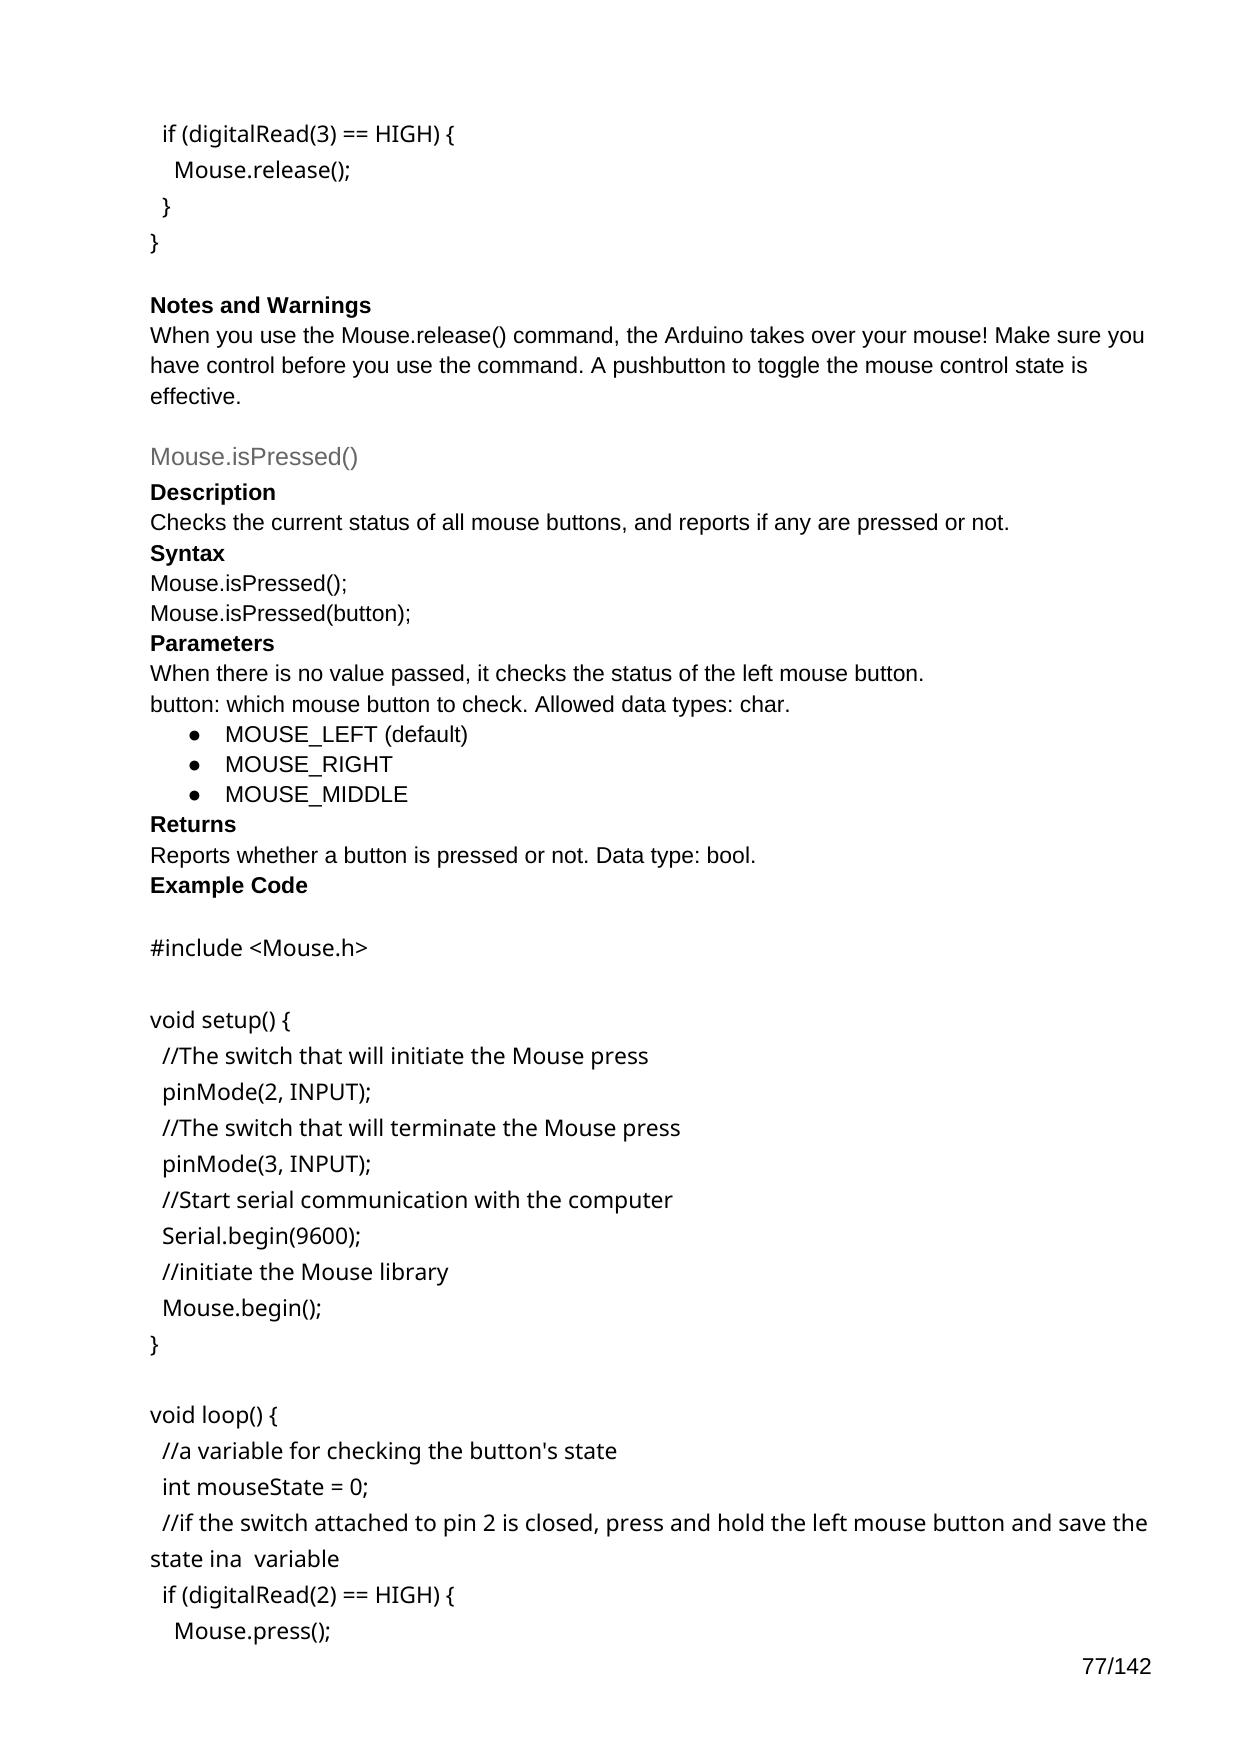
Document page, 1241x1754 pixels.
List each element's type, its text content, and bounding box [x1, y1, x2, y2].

text void setup() { [150, 1004, 1152, 1035]
text if (digitalRead(3) == HIGH) { [150, 118, 1152, 149]
text Serial.begin(9600); [150, 1220, 1152, 1251]
text Returns [150, 811, 1152, 838]
text Notes and Warnings [150, 292, 1152, 318]
text void loop() { [150, 1399, 1152, 1431]
text Mouse.isPressed(button); [150, 600, 1152, 626]
text } [150, 1327, 1152, 1359]
text Description [150, 479, 1152, 505]
text Example Code [150, 872, 1152, 898]
text } [150, 190, 1152, 221]
text When you use the Mouse.release() command, the Arduino takes over your mouse! Make sure you have control before you use the command. A pushbutton to toggle the mouse control state is effective. [150, 322, 1152, 409]
text pinMode(2, INPUT); [150, 1076, 1152, 1107]
text #include <Mouse.h> [150, 932, 1152, 963]
text Mouse.press(); [150, 1615, 1152, 1646]
text //if the switch attached to pin 2 is closed, press and hold the left mouse button and save the state ina variable [150, 1507, 1152, 1574]
text //The switch that will terminate the Mouse press [150, 1112, 1152, 1143]
text When there is no value passed, it checks the status of the left mouse button. [150, 660, 1152, 687]
list MOUSE_LEFT (default) [187, 721, 1152, 747]
text Mouse.begin(); [150, 1292, 1152, 1323]
text //initiate the Mouse library [150, 1256, 1152, 1287]
text pinMode(3, INPUT); [150, 1148, 1152, 1179]
text //Start serial communication with the computer [150, 1184, 1152, 1215]
list MOUSE_RIGHT [187, 751, 1152, 777]
text int mouseState = 0; [150, 1471, 1152, 1502]
text Syntax [150, 539, 1152, 566]
text Mouse.isPressed(); [150, 570, 1152, 596]
text Mouse.release(); [150, 154, 1152, 185]
text if (digitalRead(2) == HIGH) { [150, 1579, 1152, 1610]
text } [150, 226, 1152, 257]
text button: which mouse button to check. Allowed data types: char. [150, 691, 1152, 717]
text Checks the current status of all mouse buttons, and reports if any are pressed or not. [150, 509, 1152, 536]
subtitle Mouse.isPressed() [150, 442, 1152, 471]
list MOUSE_MIDDLE [187, 781, 1152, 807]
text //The switch that will initiate the Mouse press [150, 1040, 1152, 1071]
text Parameters [150, 630, 1152, 656]
text Reports whether a button is pressed or not. Data type: bool. [150, 842, 1152, 868]
text //a variable for checking the button's state [150, 1435, 1152, 1467]
